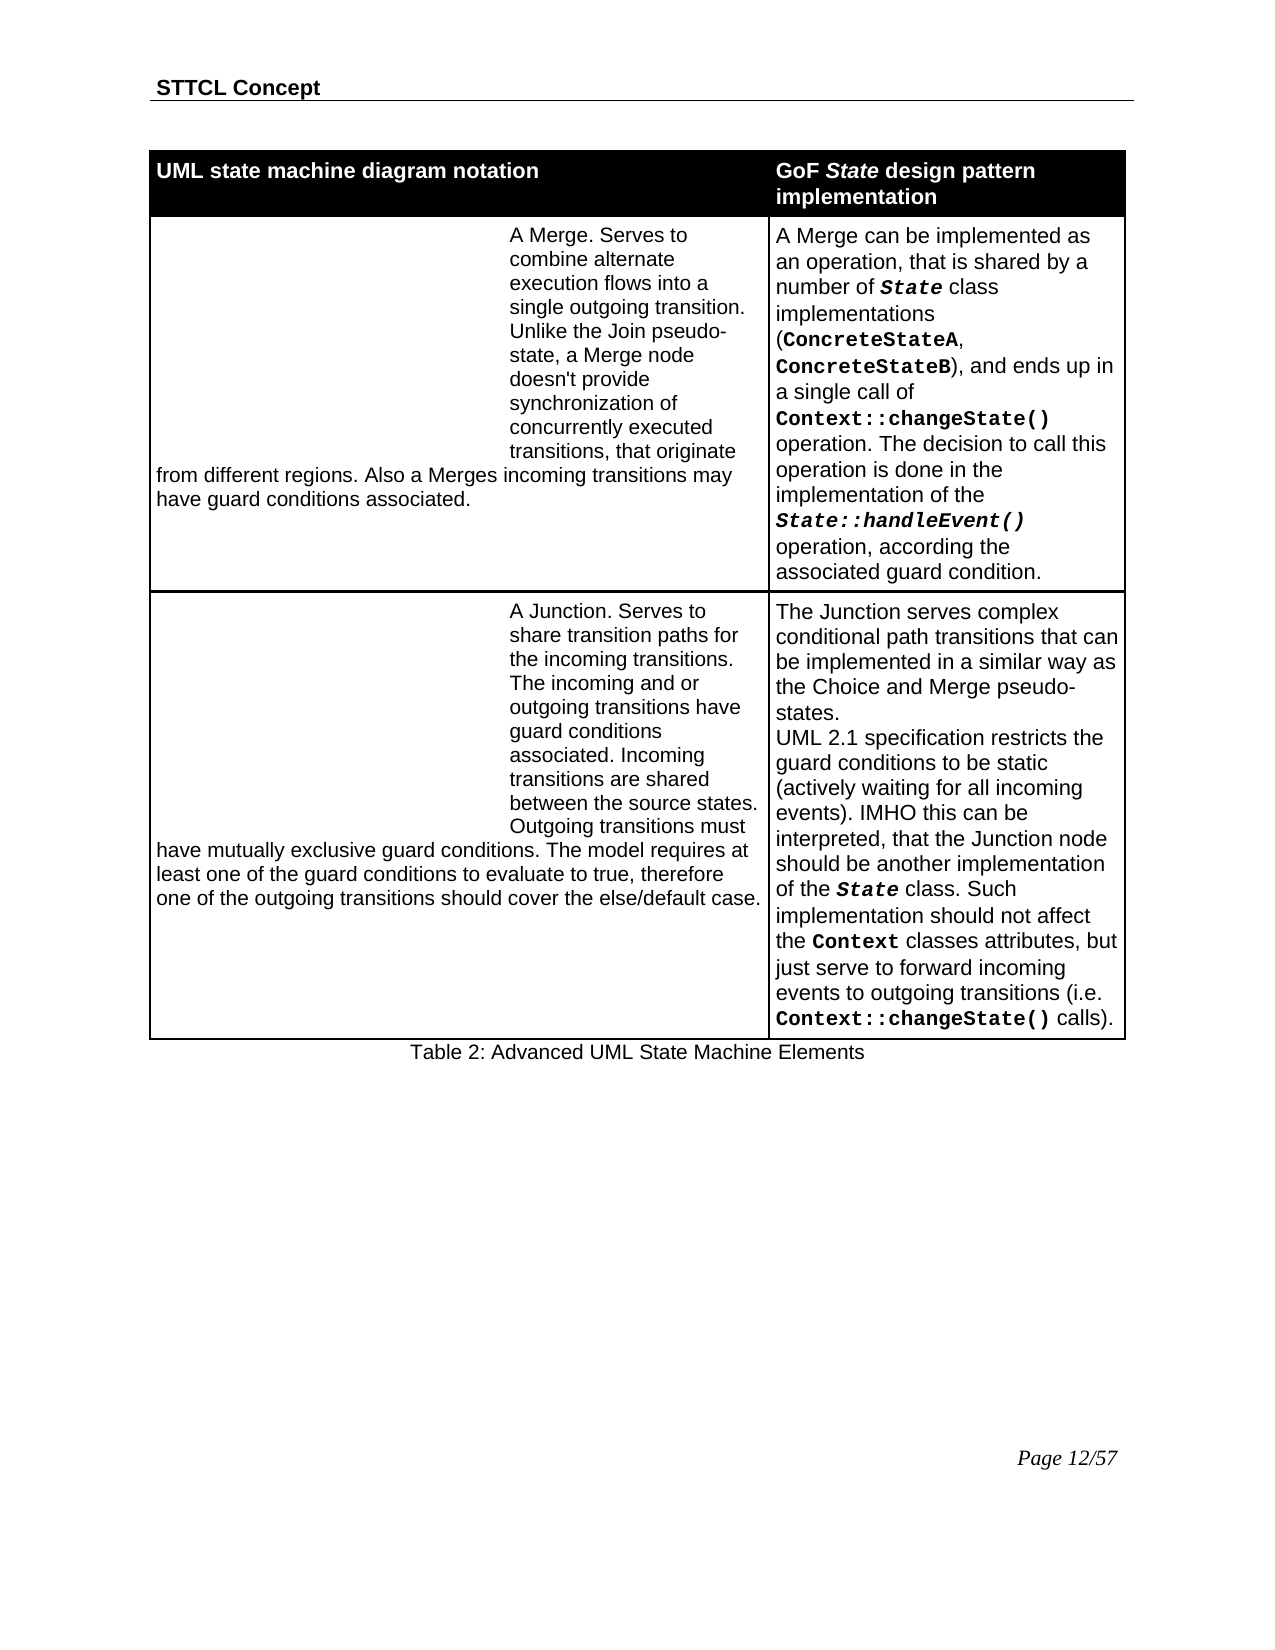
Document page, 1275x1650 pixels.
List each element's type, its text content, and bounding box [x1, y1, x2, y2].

table_header GoF State design pattern implementation [770, 152, 1124, 215]
table_header UML state machine diagram notation [151, 152, 768, 215]
table_cell The Junction serves complex conditional path transitions that can be implemented in a similar way as the Choice and Merge pseudo-states. UML 2.1 specification restricts the guard conditions to be static (actively waiting for all incoming events). IMHO this can be interpreted, that the Junction node should be another implementation of the State class. Such implementation should not affect the Context classes attributes, but just serve to forward incoming events to outgoing transitions (i.e. Context::changeState() calls). [770, 593, 1124, 1038]
table_cell A Merge can be implemented as an operation, that is shared by a number of State class implementations (ConcreteStateA, ConcreteStateB), and ends up in a single call of Context::changeState() operation. The decision to call this operation is done in the implementation of the State::handleEvent() operation, according the associated guard condition. [770, 217, 1124, 590]
table_cell A Junction. Serves to share transition paths for the incoming transitions. The incoming and or outgoing transitions have guard conditions associated. Incoming transitions are shared between the source states. Outgoing transitions must have mutually exclusive guard conditions. The model requires at least one of the guard conditions to evaluate to true, therefore one of the outgoing transitions should cover the else/default case. [151, 593, 768, 1038]
text Table 2: Advanced UML State Machine Elements [150, 1040, 1125, 1064]
table_cell A Merge. Serves to combine alternate execution flows into a single outgoing transition. Unlike the Join pseudo-state, a Merge node doesn't provide synchronization of concurrently executed transitions, that originate from different regions. Also a Merges incoming transitions may have guard conditions associated. [151, 217, 768, 590]
